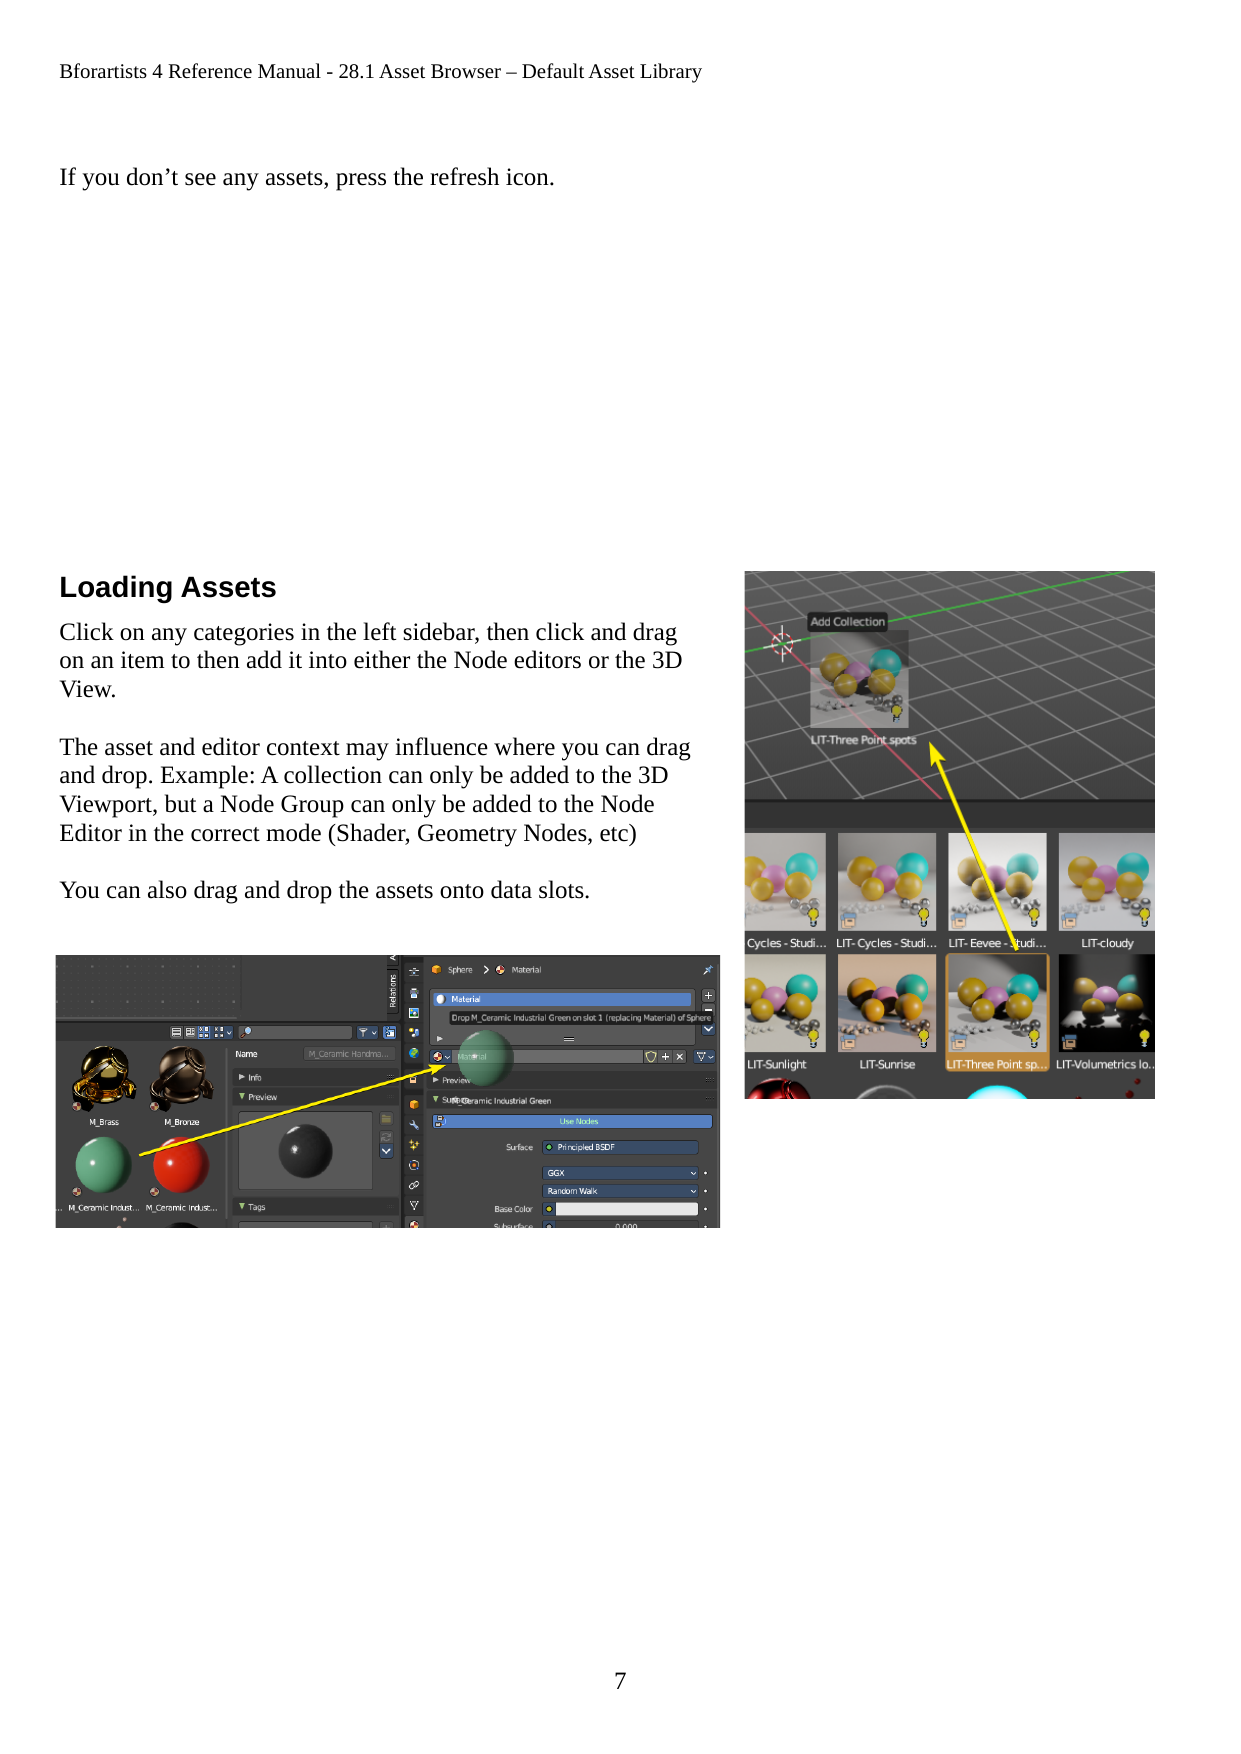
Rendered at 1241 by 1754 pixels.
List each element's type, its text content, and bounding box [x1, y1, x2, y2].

text The asset and editor context may influence where you can drag and drop. Example: A collection can only be added to the 3D Viewport, but a Node Group can only be added to the Node Editor in the correct mode (Shader, Geometry Nodes, etc) [59, 732, 744, 847]
text Click on any categories in the left sidebar, then click and drag on an item to then add it into either the Node editors or the 3D View. [59, 617, 744, 703]
picture [55, 955, 721, 1228]
text You can also drag and drop the assets onto data slots. [59, 875, 744, 904]
text If you don’t see any assets, press the refresh icon. [59, 162, 1181, 190]
picture [744, 571, 1155, 1099]
subtitle Loading Assets [59, 570, 1181, 604]
